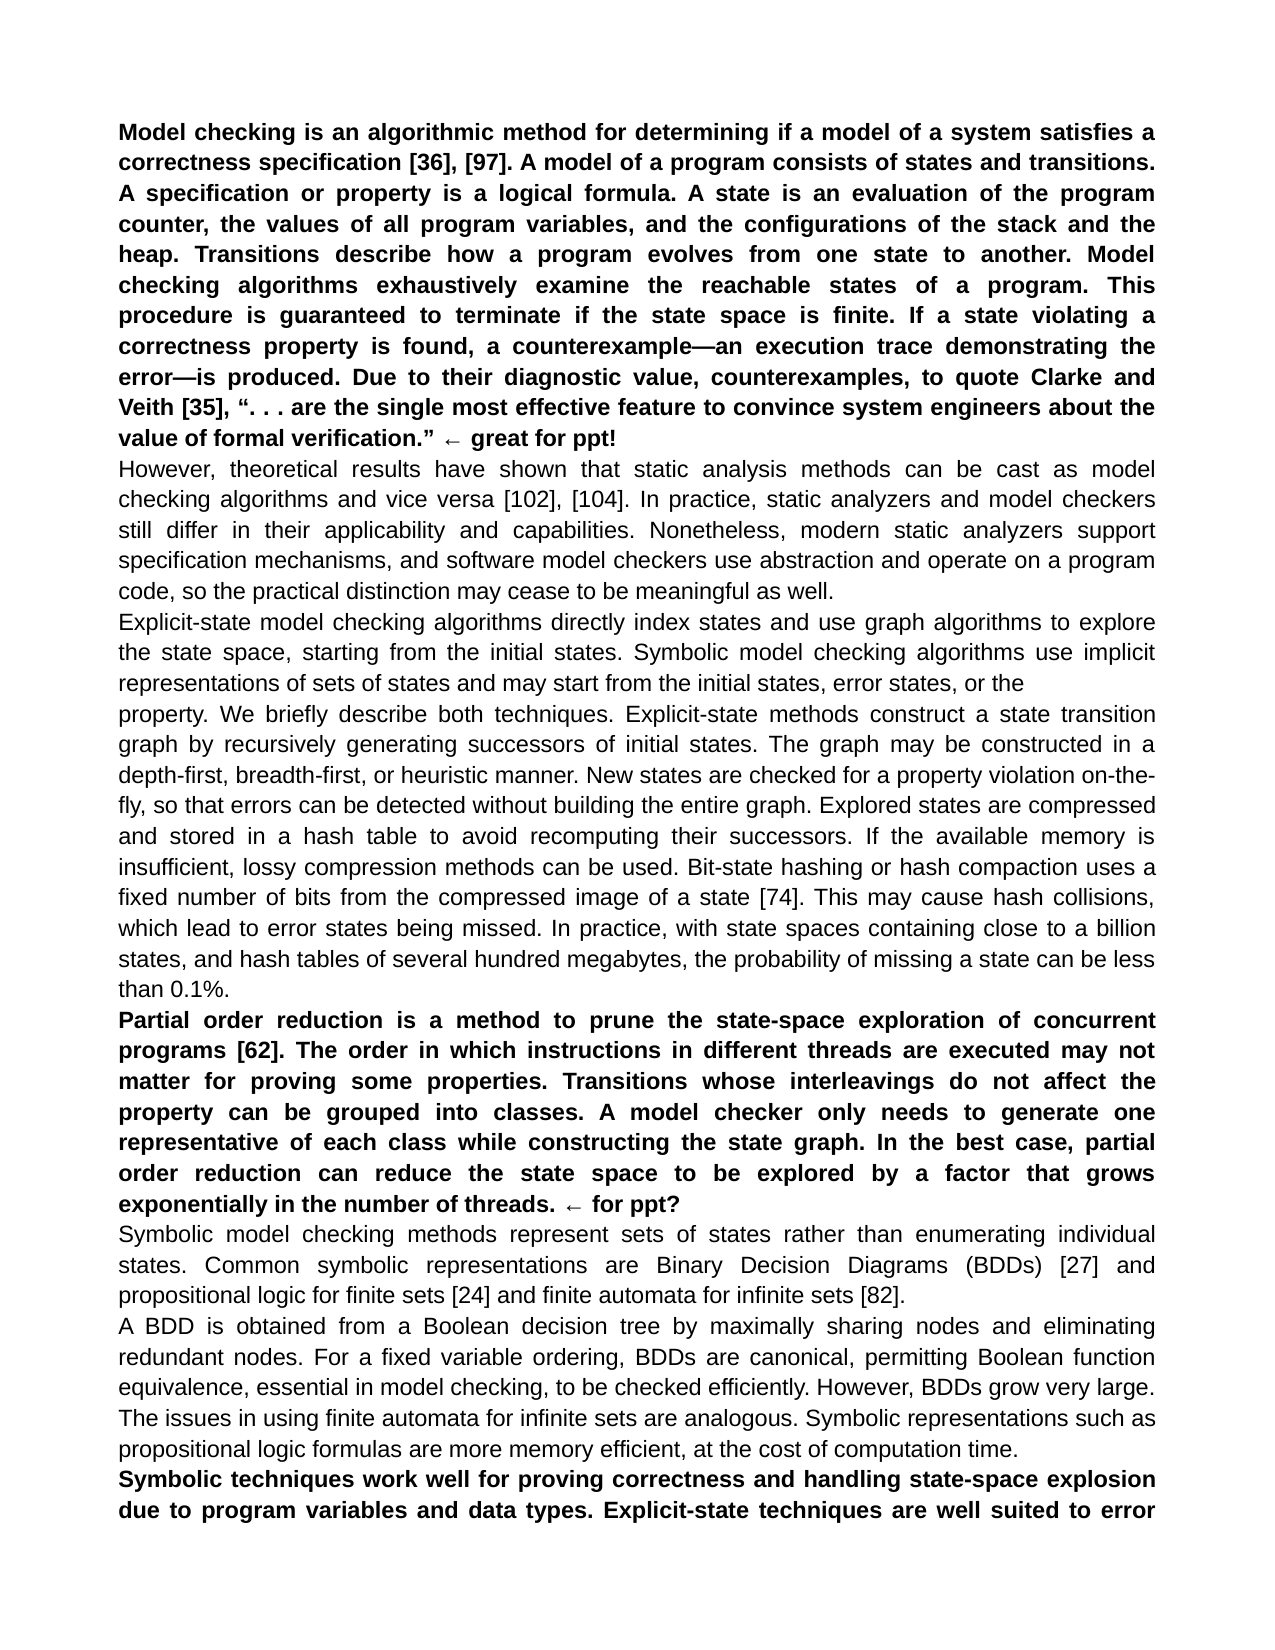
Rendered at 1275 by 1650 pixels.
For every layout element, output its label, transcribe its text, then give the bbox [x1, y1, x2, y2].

text Explicit-state model checking algorithms directly index states and use graph algorithms to explore the state space, starting from the initial states. Symbolic model checking algorithms use implicit representations of sets of states and may start from the initial states, error states, or the [118, 608, 1157, 696]
text Model checking is an algorithmic method for determining if a model of a system satisfies a correctness specification [36], [97]. A model of a program consists of states and transitions. A specification or property is a logical formula. A state is an evaluation of the program counter, the values of all program variables, and the configurations of the stack and the heap. Transitions describe how a program evolves from one state to another. Model checking algorithms exhaustively examine the reachable states of a program. This procedure is guaranteed to terminate if the state space is finite. If a state violating a correctness property is found, a counterexample—an execution trace demonstrating the error—is produced. Due to their diagnostic value, counterexamples, to quote Clarke and Veith [35], “. . . are the single most effective feature to convince system engineers about the value of formal verification.” ← great for ppt! [118, 118, 1157, 451]
text Symbolic model checking methods represent sets of states rather than enumerating individual states. Common symbolic representations are Binary Decision Diagrams (BDDs) [27] and propositional logic for finite sets [24] and finite automata for infinite sets [82]. [118, 1221, 1157, 1309]
text However, theoretical results have shown that static analysis methods can be cast as model checking algorithms and vice versa [102], [104]. In practice, static analyzers and model checkers still differ in their applicability and capabilities. Nonetheless, modern static analyzers support specification mechanisms, and software model checkers use abstraction and operate on a program code, so the practical distinction may cease to be meaningful as well. [118, 455, 1157, 604]
text A BDD is obtained from a Boolean decision tree by maximally sharing nodes and eliminating redundant nodes. For a fixed variable ordering, BDDs are canonical, permitting Boolean function equivalence, essential in model checking, to be checked efficiently. However, BDDs grow very large. The issues in using finite automata for infinite sets are analogous. Symbolic representations such as propositional logic formulas are more memory efficient, at the cost of computation time. [118, 1312, 1157, 1462]
text Symbolic techniques work well for proving correctness and handling state-space explosion due to program variables and data types. Explicit-state techniques are well suited to error [118, 1466, 1157, 1523]
text property. We briefly describe both techniques. Explicit-state methods construct a state transition graph by recursively generating successors of initial states. The graph may be constructed in a depth-first, breadth-first, or heuristic manner. New states are checked for a property violation on-the-fly, so that errors can be detected without building the entire graph. Explored states are compressed and stored in a hash table to avoid recomputing their successors. If the available memory is insufficient, lossy compression methods can be used. Bit-state hashing or hash compaction uses a fixed number of bits from the compressed image of a state [74]. This may cause hash collisions, which lead to error states being missed. In practice, with state spaces containing close to a billion states, and hash tables of several hundred megabytes, the probability of missing a state can be less than 0.1%. [118, 700, 1157, 1002]
text Partial order reduction is a method to prune the state-space exploration of concurrent programs [62]. The order in which instructions in different threads are executed may not matter for proving some properties. Transitions whose interleavings do not affect the property can be grouped into classes. A model checker only needs to generate one representative of each class while constructing the state graph. In the best case, partial order reduction can reduce the state space to be explored by a factor that grows exponentially in the number of threads. ← for ppt? [118, 1006, 1157, 1217]
